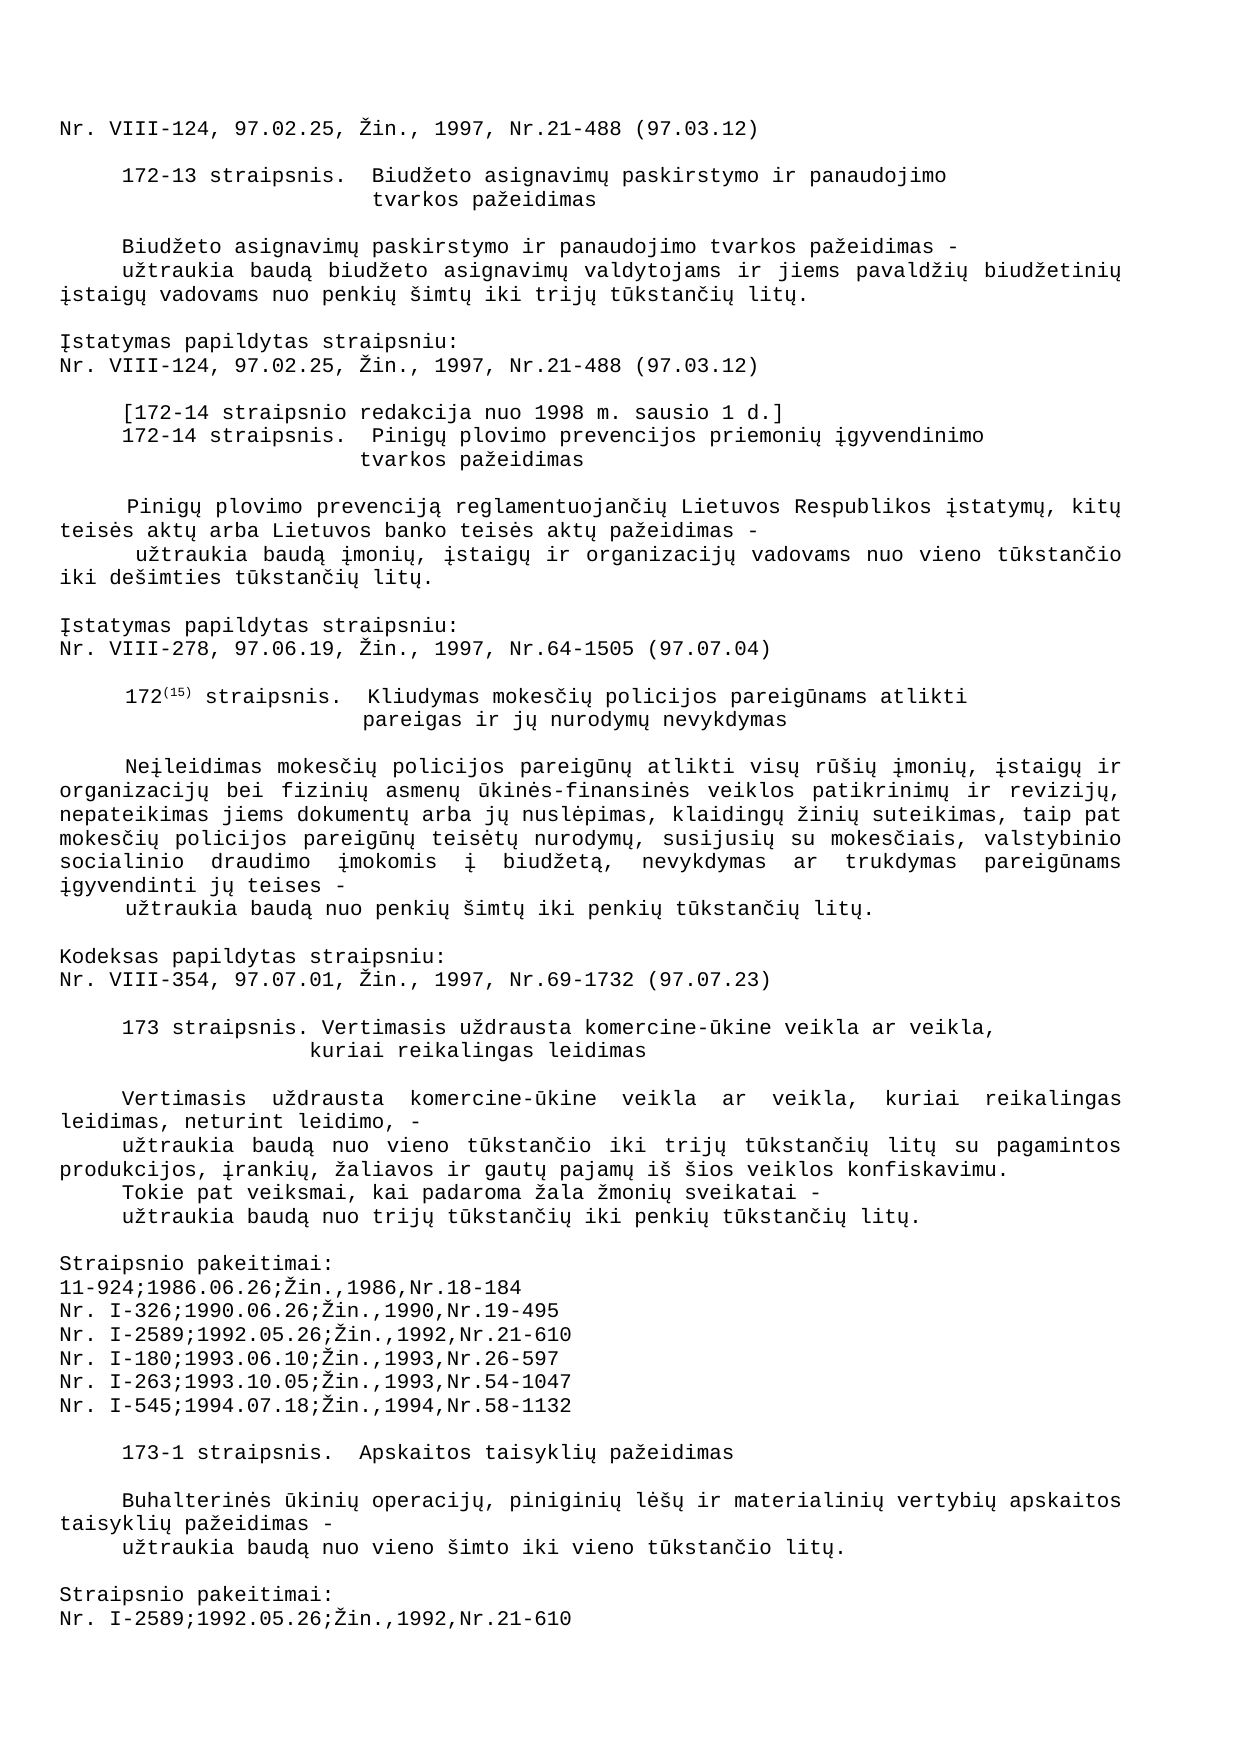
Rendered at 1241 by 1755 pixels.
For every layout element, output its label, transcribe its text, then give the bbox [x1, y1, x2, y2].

text Buhalterinės ūkinių operacijų, piniginių lėšų ir materialinių vertybių apskaitos taisyklių pažeidimas - [59, 1489, 1122, 1537]
text pareigas ir jų nurodymų nevykdymas [59, 709, 1122, 733]
text užtraukia baudą įmonių, įstaigų ir organizacijų vadovams nuo vieno tūkstančio iki dešimties tūkstančių litų. [59, 544, 1122, 591]
text Vertimasis uždrausta komercine-ūkine veikla ar veikla, kuriai reikalingas leidimas, neturint leidimo, - [59, 1088, 1122, 1135]
text Nr. I-326;1990.06.26;Žin.,1990,Nr.19-495 [59, 1300, 1122, 1324]
text Kodeksas papildytas straipsniu: [59, 946, 1122, 969]
text 172-13 straipsnis. Biudžeto asignavimų paskirstymo ir panaudojimo [59, 165, 1122, 189]
text Nr. VIII-124, 97.02.25, Žin., 1997, Nr.21-488 (97.03.12) [59, 118, 1122, 142]
text Tokie pat veiksmai, kai padaroma žala žmonių sveikatai - [59, 1182, 1122, 1206]
text Nr. I-2589;1992.05.26;Žin.,1992,Nr.21-610 [59, 1324, 1122, 1348]
text Straipsnio pakeitimai: [59, 1253, 1122, 1277]
text Nr. I-2589;1992.05.26;Žin.,1992,Nr.21-610 [59, 1608, 1122, 1631]
text Straipsnio pakeitimai: [59, 1584, 1122, 1608]
text Biudžeto asignavimų paskirstymo ir panaudojimo tvarkos pažeidimas - [59, 236, 1122, 260]
text 173-1 straipsnis. Apskaitos taisyklių pažeidimas [59, 1442, 1122, 1466]
text 172(15) straipsnis. Kliudymas mokesčių policijos pareigūnams atlikti [59, 686, 1122, 709]
text kuriai reikalingas leidimas [59, 1040, 1122, 1064]
text Nr. I-180;1993.06.10;Žin.,1993,Nr.26-597 [59, 1348, 1122, 1371]
text užtraukia baudą biudžeto asignavimų valdytojams ir jiems pavaldžių biudžetinių įstaigų vadovams nuo penkių šimtų iki trijų tūkstančių litų. [59, 260, 1122, 307]
text 11-924;1986.06.26;Žin.,1986,Nr.18-184 [59, 1277, 1122, 1300]
text Įstatymas papildytas straipsniu: [59, 615, 1122, 638]
text Nr. VIII-278, 97.06.19, Žin., 1997, Nr.64-1505 (97.07.04) [59, 638, 1122, 662]
text 173 straipsnis. Vertimasis uždrausta komercine-ūkine veikla ar veikla, [59, 1017, 1122, 1040]
text užtraukia baudą nuo vieno šimto iki vieno tūkstančio litų. [59, 1537, 1122, 1561]
text Nr. VIII-124, 97.02.25, Žin., 1997, Nr.21-488 (97.03.12) [59, 354, 1122, 378]
text 172-14 straipsnis. Pinigų plovimo prevencijos priemonių įgyvendinimo [59, 426, 1122, 449]
text tvarkos pažeidimas [59, 449, 1122, 473]
text Nr. I-545;1994.07.18;Žin.,1994,Nr.58-1132 [59, 1395, 1122, 1419]
text Įstatymas papildytas straipsniu: [59, 331, 1122, 354]
text Pinigų plovimo prevenciją reglamentuojančių Lietuvos Respublikos įstatymų, kitų teisės aktų arba Lietuvos banko teisės aktų pažeidimas - [59, 496, 1122, 544]
text užtraukia baudą nuo vieno tūkstančio iki trijų tūkstančių litų su pagamintos produkcijos, įrankių, žaliavos ir gautų pajamų iš šios veiklos konfiskavimu. [59, 1135, 1122, 1182]
text [172-14 straipsnio redakcija nuo 1998 m. sausio 1 d.] [59, 402, 1122, 426]
text užtraukia baudą nuo penkių šimtų iki penkių tūkstančių litų. [59, 898, 1122, 922]
text Nr. I-263;1993.10.05;Žin.,1993,Nr.54-1047 [59, 1371, 1122, 1395]
text užtraukia baudą nuo trijų tūkstančių iki penkių tūkstančių litų. [59, 1206, 1122, 1229]
text tvarkos pažeidimas [59, 189, 1122, 213]
text Neįleidimas mokesčių policijos pareigūnų atlikti visų rūšių įmonių, įstaigų ir organizacijų bei fizinių asmenų ūkinės-finansinės veiklos patikrinimų ir revizijų, nepateikimas jiems dokumentų arba jų nuslėpimas, klaidingų žinių suteikimas, taip pat mokesčių policijos pareigūnų teisėtų nurodymų, susijusių su mokesčiais, valstybinio socialinio draudimo įmokomis į biudžetą, nevykdymas ar trukdymas pareigūnams įgyvendinti jų teises - [59, 757, 1122, 898]
text Nr. VIII-354, 97.07.01, Žin., 1997, Nr.69-1732 (97.07.23) [59, 969, 1122, 993]
